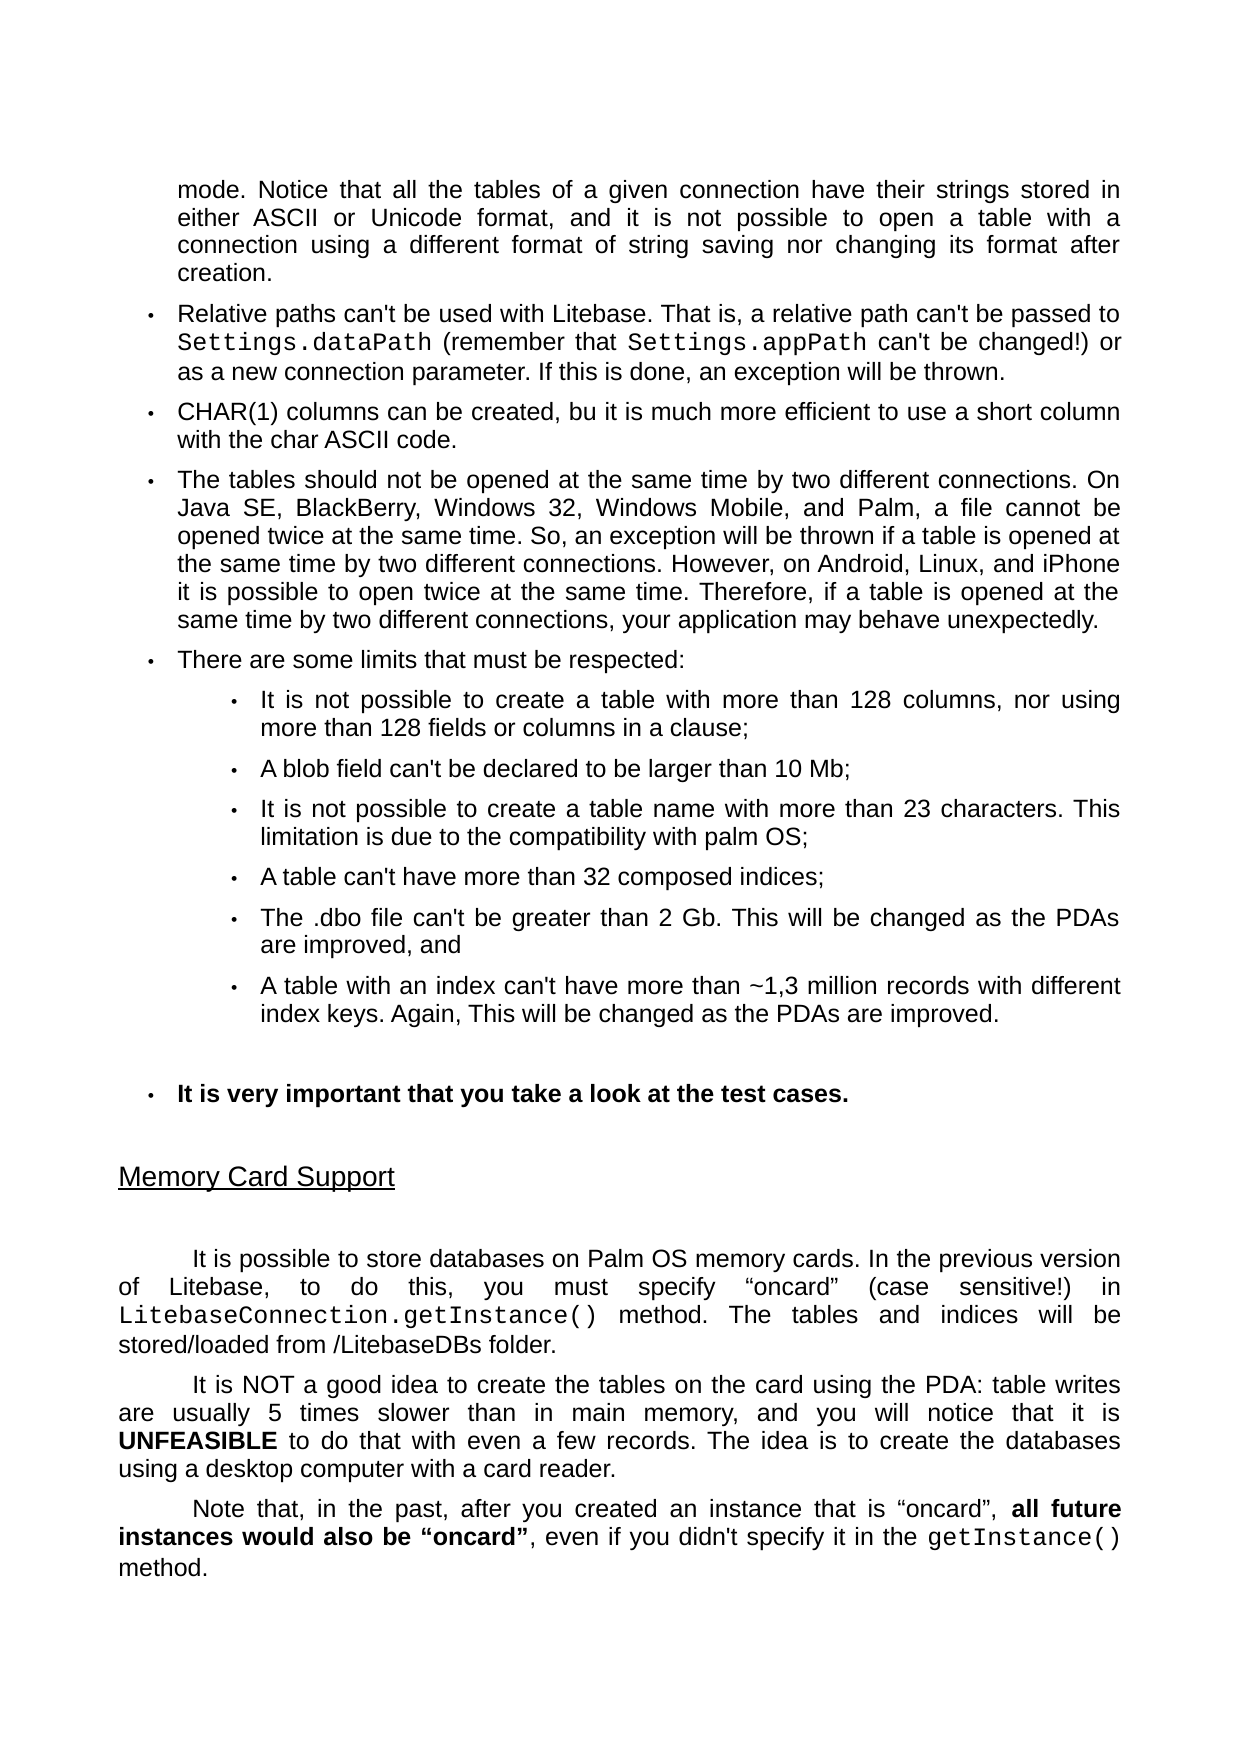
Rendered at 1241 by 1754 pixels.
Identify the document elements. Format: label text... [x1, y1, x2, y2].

list The .dbo file can't be greater than 2 Gb. This will be changed as the PDAs are improved, and [231, 903, 1122, 959]
list A table can't have more than 32 composed indices; [231, 863, 1122, 891]
list It is not possible to create a table with more than 128 columns, nor using more than 128 fields or columns in a clause; [231, 686, 1122, 742]
list The tables should not be opened at the same time by two different connections. On Java SE, BlackBerry, Windows 32, Windows Mobile, and Palm, a file cannot be opened twice at the same time. So, an exception will be thrown if a table is opened at the same time by two different connections. However, on Android, Linux, and iPhone it is possible to open twice at the same time. Therefore, if a table is opened at the same time by two different connections, your application may behave unexpectedly. [148, 466, 1122, 634]
list mode. Notice that all the tables of a given connection have their strings stored in either ASCII or Unicode format, and it is not possible to open a table with a connection using a different format of string saving nor changing its format after creation. [148, 176, 1122, 287]
list Relative paths can't be used with Litebase. That is, a relative path can't be passed to Settings.dataPath (remember that Settings.appPath can't be changed!) or as a new connection parameter. If this is done, an exception will be thrown. [148, 299, 1122, 386]
text It is possible to store databases on Palm OS memory cards. In the previous version of Litebase, to do this, you must specify “oncard” (case sensitive!) in LitebaseConnection.getInstance() method. The tables and indices will be stored/loaded from /LitebaseDBs folder. [118, 1245, 1122, 1359]
list A table with an index can't have more than ~1,3 million records with different index keys. Again, This will be changed as the PDAs are improved. [231, 972, 1122, 1027]
list It is not possible to create a table name with more than 23 characters. This limitation is due to the compatibility with palm OS; [231, 795, 1122, 851]
list A blob field can't be declared to be larger than 10 Mb; [231, 754, 1122, 782]
text Note that, in the past, after you created an instance that is “oncard”, all future instances would also be “oncard”, even if you didn't specify it in the getInstance() method. [118, 1495, 1122, 1581]
list It is very important that you take a look at the test cases. [148, 1080, 1122, 1108]
subtitle Memory Card Support [118, 1161, 1122, 1192]
text It is NOT a good idea to create the tables on the card using the PDA: table writes are usually 5 times slower than in main memory, and you will notice that it is UNFEASIBLE to do that with even a few records. The idea is to create the databases using a desktop computer with a card reader. [118, 1371, 1122, 1483]
list There are some limits that must be respected: [148, 646, 1122, 674]
list CHAR(1) columns can be created, bu it is much more efficient to use a short column with the char ASCII code. [148, 398, 1122, 454]
